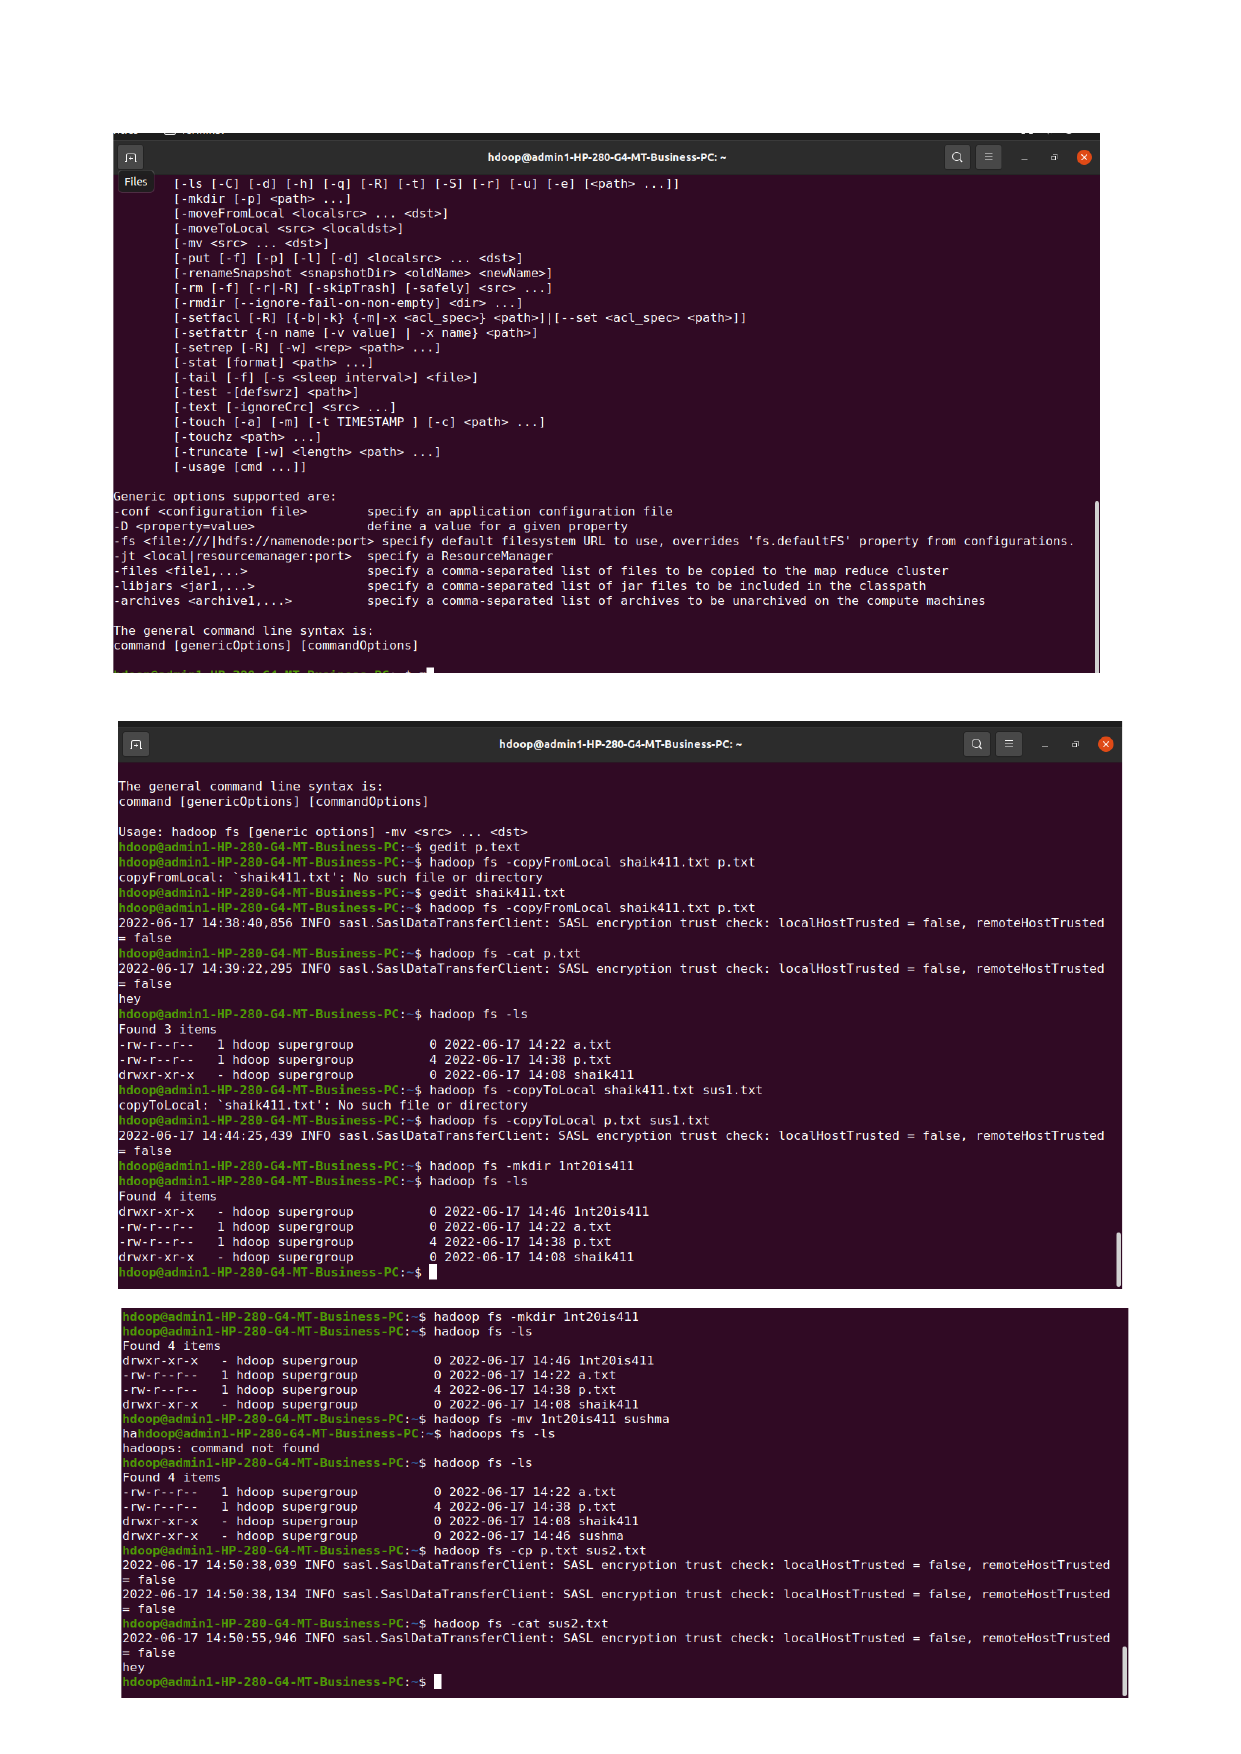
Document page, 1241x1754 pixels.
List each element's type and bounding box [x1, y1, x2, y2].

picture [118, 721, 1123, 1289]
picture [113, 133, 1100, 673]
picture [121, 1308, 1129, 1698]
